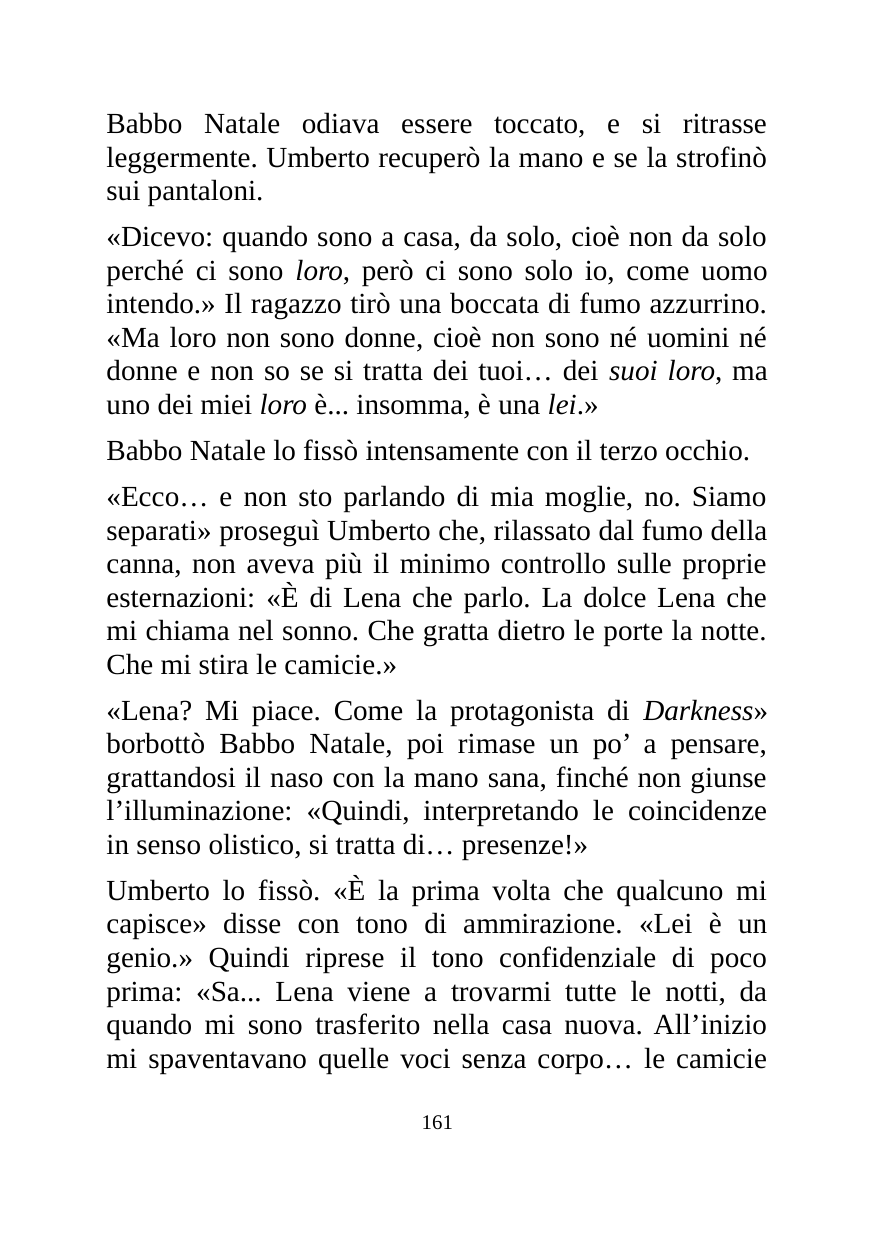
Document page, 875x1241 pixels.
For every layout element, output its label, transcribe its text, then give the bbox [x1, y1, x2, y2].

text «Lena? Mi piace. Come la protagonista di Darkness» borbottò Babbo Natale, poi rimase un po’ a pensare, grattandosi il naso con la mano sana, finché non giunse l’illuminazione: «Quindi, interpretando le coincidenze in senso olistico, si tratta di… presenze!» [106, 693, 768, 861]
text «Dicevo: quando sono a casa, da solo, cioè non da solo perché ci sono loro, però ci sono solo io, come uomo intendo.» Il ragazzo tirò una boccata di fumo azzurrino. «Ma loro non sono donne, cioè non sono né uomini né donne e non so se si tratta dei tuoi… dei suoi loro, ma uno dei miei loro è... insomma, è una lei.» [106, 219, 768, 421]
text Babbo Natale odiava essere toccato, e si ritrasse leggermente. Umberto recuperò la mano e se la strofinò sui pantaloni. [106, 106, 768, 207]
text «Ecco… e non sto parlando di mia moglie, no. Siamo separati» proseguì Umberto che, rilassato dal fumo della canna, non aveva più il minimo controllo sulle proprie esternazioni: «È di Lena che parlo. La dolce Lena che mi chiama nel sonno. Che gratta dietro le porte la notte. Che mi stira le camicie.» [106, 479, 768, 680]
text Umberto lo fissò. «È la prima volta che qualcuno mi capisce» disse con tono di ammirazione. «Lei è un genio.» Quindi riprese il tono confidenziale di poco prima: «Sa... Lena viene a trovarmi tutte le notti, da quando mi sono trasferito nella casa nuova. All’inizio mi spaventavano quelle voci senza corpo… le camicie [106, 873, 768, 1074]
text Babbo Natale lo fissò intensamente con il terzo occhio. [106, 433, 768, 467]
